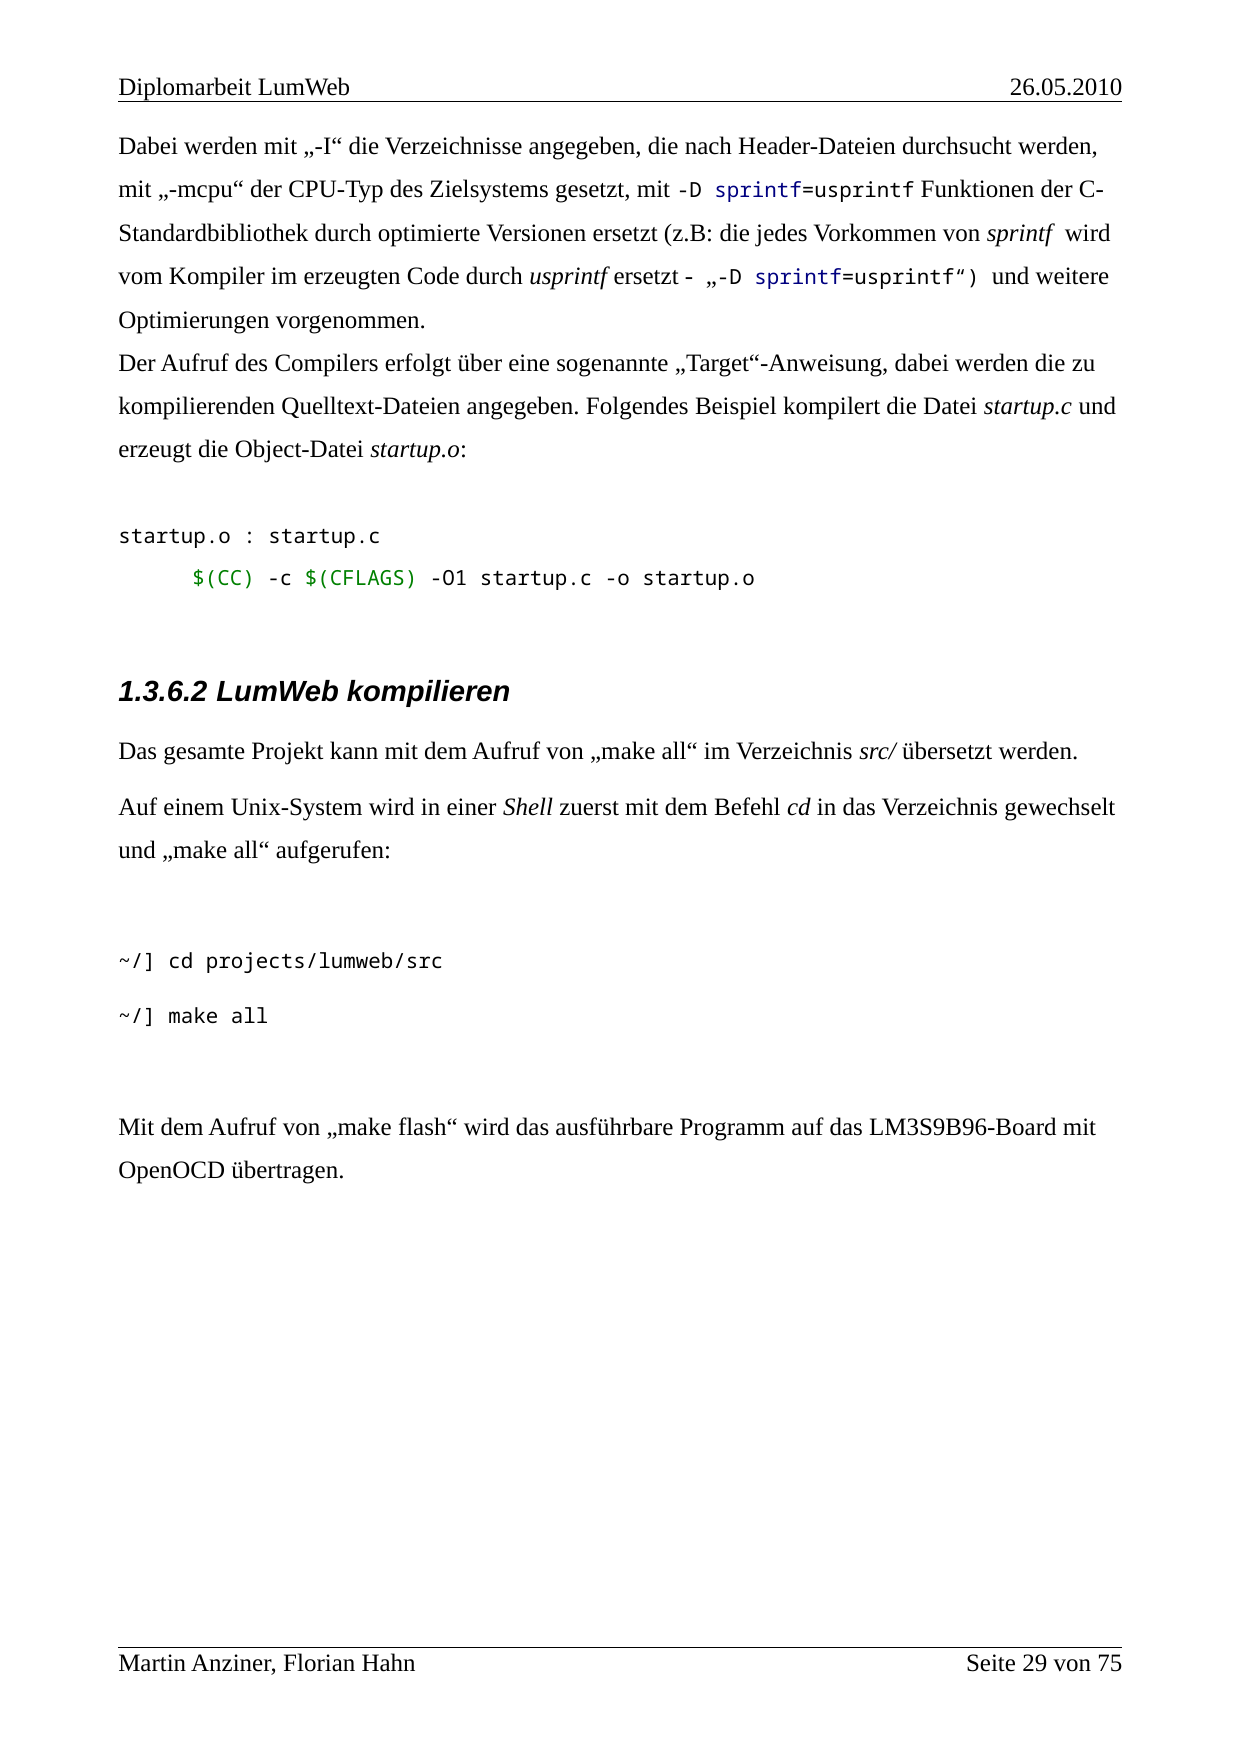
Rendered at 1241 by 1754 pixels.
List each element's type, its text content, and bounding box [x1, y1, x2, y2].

text Auf einem Unix-System wird in einer Shell zuerst mit dem Befehl cd in das Verzeichnis gewechselt und „make all“ aufgerufen: [118, 792, 1122, 864]
subtitle LumWeb kompilieren [118, 673, 1122, 707]
text ~/] make all [118, 1001, 1122, 1030]
text Dabei werden mit „-I“ die Verzeichnisse angegeben, die nach Header-Dateien durchsucht werden, mit „-mcpu“ der CPU-Typ des Zielsystems gesetzt, mit -D sprintf=usprintf Funktionen der C-Standardbibliothek durch optimierte Versionen ersetzt (z.B: die jedes Vorkommen von sprintf wird vom Kompiler im erzeugten Code durch usprintf ersetzt - „-D sprintf=usprintf“) und weitere Optimierungen vorgenommen. [118, 131, 1122, 334]
text Der Aufruf des Compilers erfolgt über eine sogenannte „Target“-Anweisung, dabei werden die zu kompilierenden Quelltext-Dateien angegeben. Folgendes Beispiel kompilert die Datei startup.c und erzeugt die Object-Datei startup.o: [118, 348, 1122, 463]
text ~/] cd projects/lumweb/src [118, 946, 1122, 975]
text startup.o : startup.c [118, 521, 1122, 549]
text $(CC) -c $(CFLAGS) -O1 startup.c -o startup.o [118, 563, 1122, 592]
text Das gesamte Projekt kann mit dem Aufruf von „make all“ im Verzeichnis src/ übersetzt werden. [118, 736, 1122, 765]
text Mit dem Aufruf von „make flash“ wird das ausführbare Programm auf das LM3S9B96-Board mit OpenOCD übertragen. [118, 1112, 1122, 1183]
